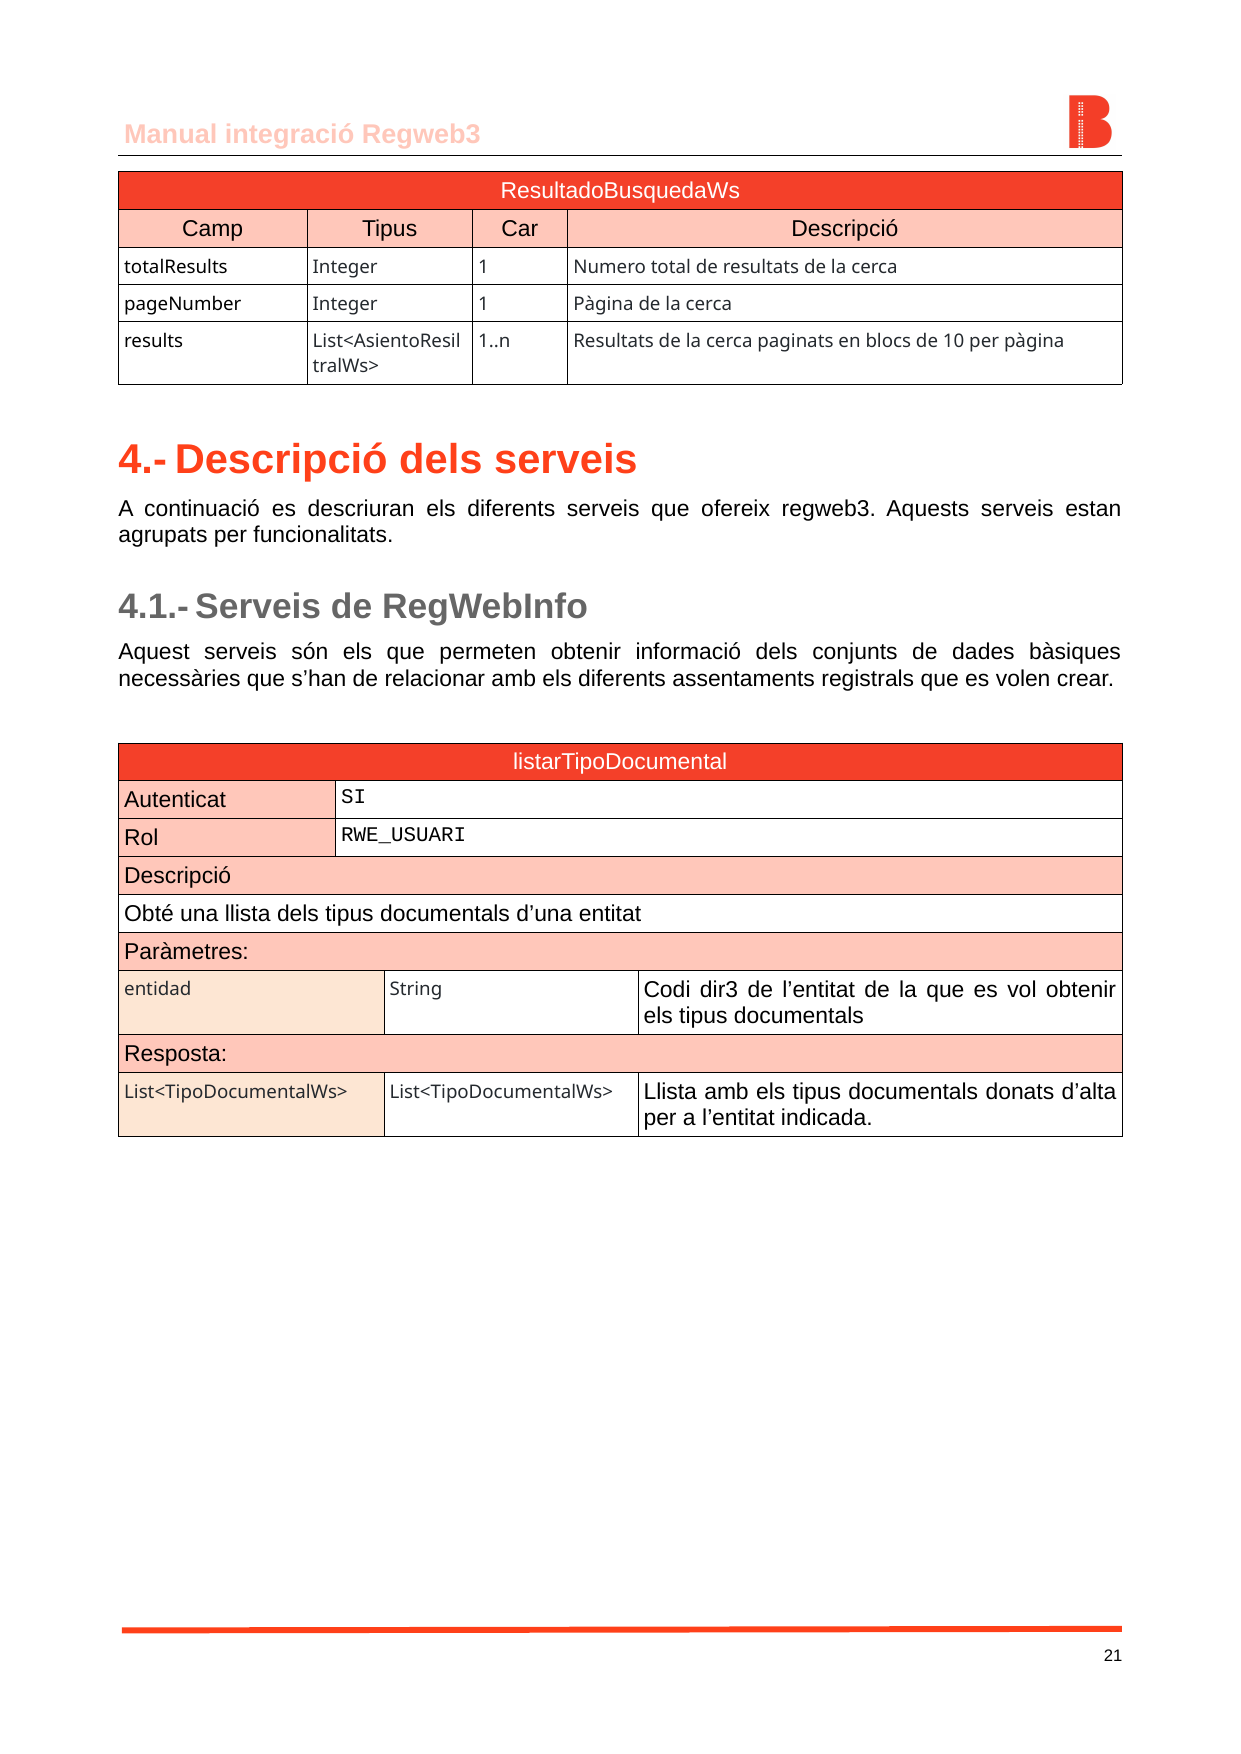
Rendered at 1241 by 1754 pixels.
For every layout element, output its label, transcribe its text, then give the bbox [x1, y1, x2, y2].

table_cell Rol [119, 819, 335, 856]
table_cell Numero total de resultats de la cerca [568, 248, 1122, 284]
table_cell Integer [308, 248, 472, 284]
table_cell results [119, 322, 307, 384]
table_cell List<AsientoResiltralWs> [308, 322, 472, 384]
text Aquest serveis són els que permeten obtenir informació dels conjunts de dades bàsiques necessàries que s’han de relacionar amb els diferents assentaments registrals que es volen crear. [118, 638, 1122, 691]
text A continuació es descriuran els diferents serveis que ofereix regweb3. Aquests serveis estan agrupats per funcionalitats. [118, 495, 1122, 548]
table_cell 1 [473, 285, 567, 321]
table_cell Codi dir3 de l’entitat de la que es vol obtenir els tipus documentals [639, 971, 1122, 1034]
table_cell RWE_USUARI [336, 819, 1122, 856]
table_cell SI [336, 781, 1122, 818]
table_cell Car [473, 210, 567, 247]
table_cell entidad [119, 971, 384, 1034]
table_cell Paràmetres: [119, 933, 1122, 970]
table_cell Pàgina de la cerca [568, 285, 1122, 321]
table_cell totalResults [119, 248, 307, 284]
table_cell Descripció [568, 210, 1122, 247]
table_header ResultadoBusquedaWs [119, 172, 1122, 209]
table_cell Resultats de la cerca paginats en blocs de 10 per pàgina [568, 322, 1122, 384]
table_cell Integer [308, 285, 472, 321]
table_cell Tipus [308, 210, 472, 247]
table_cell Resposta: [119, 1035, 1122, 1072]
table_cell Descripció [119, 857, 1122, 894]
table_cell Llista amb els tipus documentals donats d’alta per a l’entitat indicada. [639, 1073, 1122, 1136]
table_header listarTipoDocumental [119, 744, 1122, 780]
table_cell Camp [119, 210, 307, 247]
table_cell List<TipoDocumentalWs> [119, 1073, 384, 1136]
table_cell Autenticat [119, 781, 335, 818]
table_cell pageNumber [119, 285, 307, 321]
table_cell Obté una llista dels tipus documentals d’una entitat [119, 895, 1122, 932]
table_cell List<TipoDocumentalWs> [385, 1073, 638, 1136]
table_cell String [385, 971, 638, 1034]
table_cell 1..n [473, 322, 567, 384]
table_cell 1 [473, 248, 567, 284]
subtitle Serveis de RegWebInfo [118, 585, 1122, 626]
subtitle Descripció dels serveis [118, 434, 1122, 482]
picture [1063, 94, 1117, 150]
